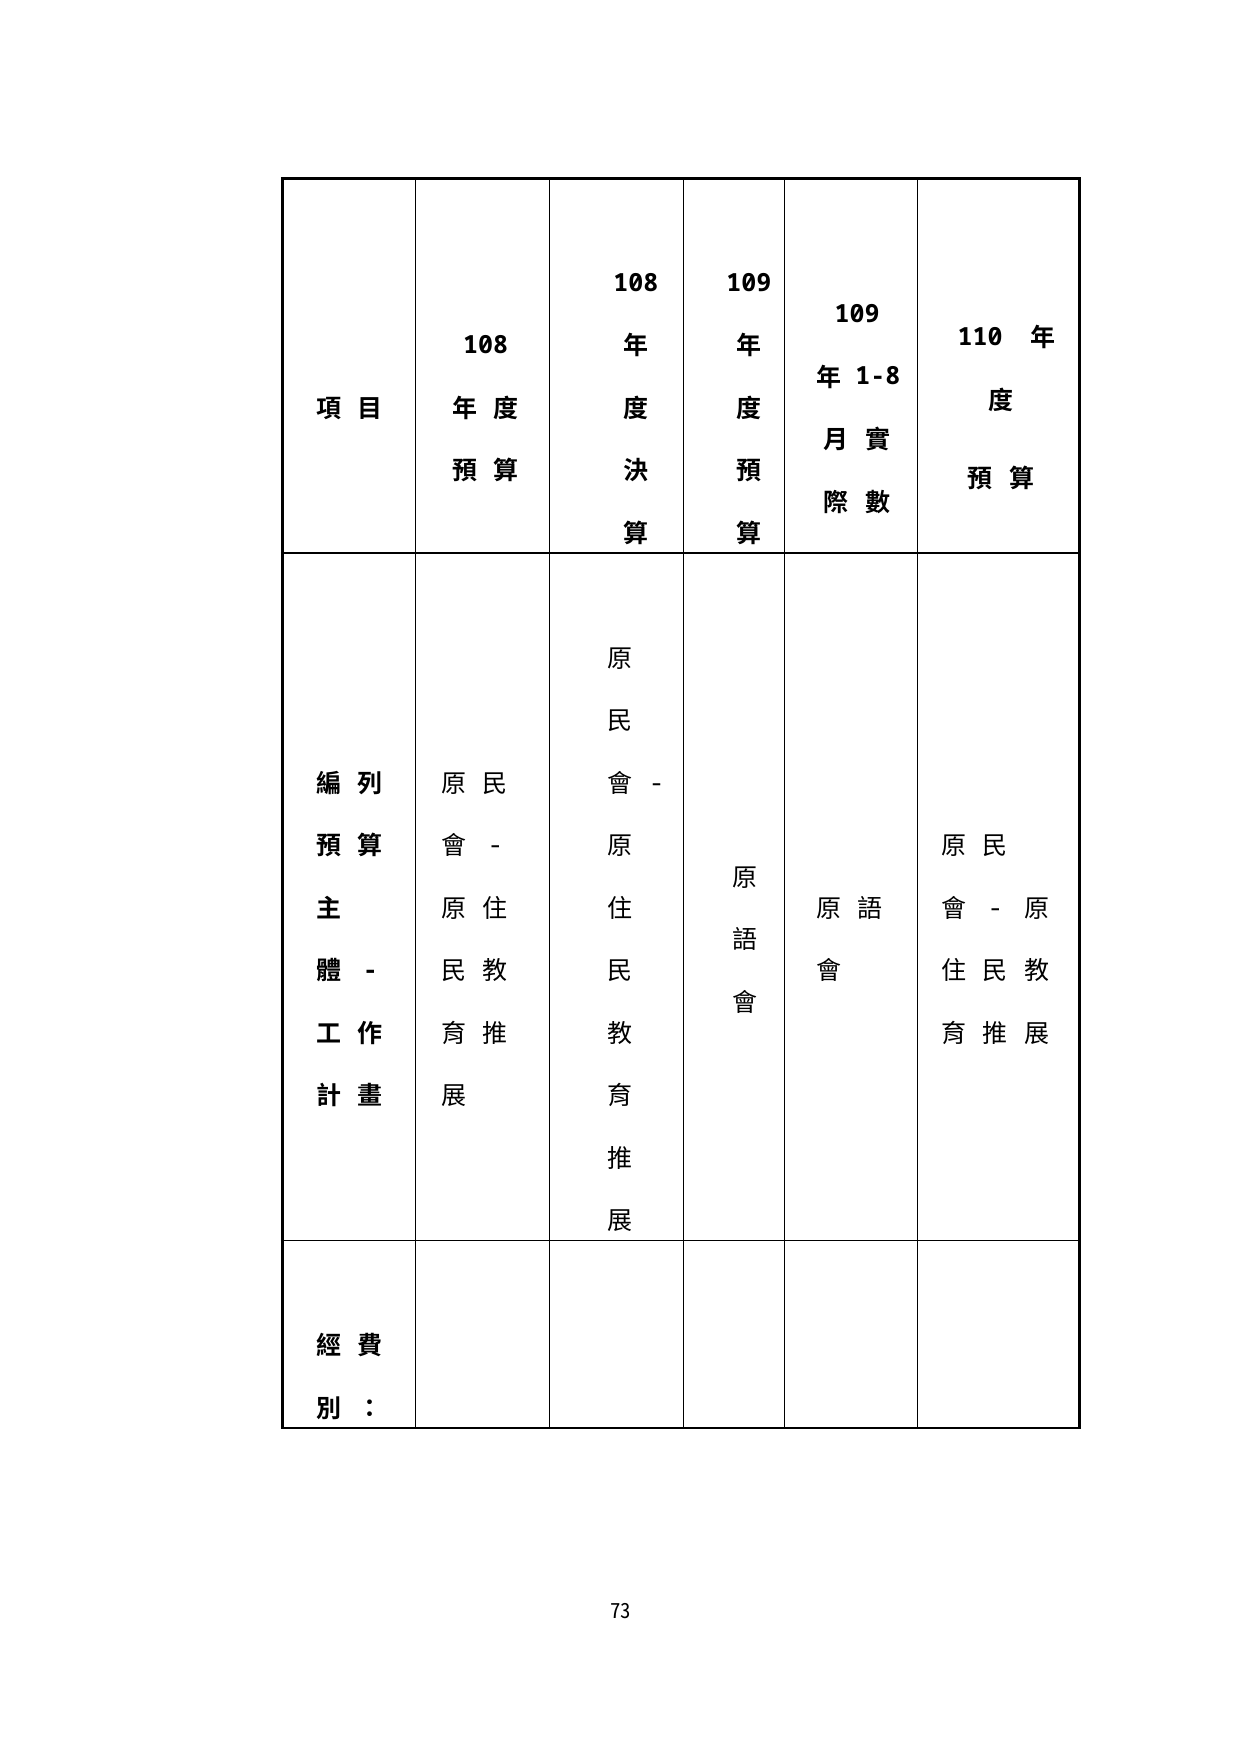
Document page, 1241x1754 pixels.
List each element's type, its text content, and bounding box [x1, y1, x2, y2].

table_cell 原民會-原住民教育推展 [550, 554, 683, 1240]
table_header 108年度決算 [550, 180, 683, 552]
table_cell [550, 1241, 683, 1427]
table_cell [416, 1241, 549, 1427]
table_header 項目 [284, 180, 415, 552]
table_cell 原語會 [684, 554, 784, 1240]
table_cell 原民會-原住民教育推展 [918, 554, 1078, 1240]
table_header 110年度 預算 [918, 180, 1078, 552]
table_cell [785, 1241, 917, 1427]
table_header 108年度預算 [416, 180, 549, 552]
table_cell 經費別： [284, 1241, 415, 1427]
table_cell [684, 1241, 784, 1427]
table_cell 編列預算主體-工作計畫 [284, 554, 415, 1240]
table_cell [918, 1241, 1078, 1427]
table_header 109年度預算 [684, 180, 784, 552]
table_cell 原民會-原住民教育推展 [416, 554, 549, 1240]
table_cell 原語會 [785, 554, 917, 1240]
table_header 109年1-8月實際數 [785, 180, 917, 552]
